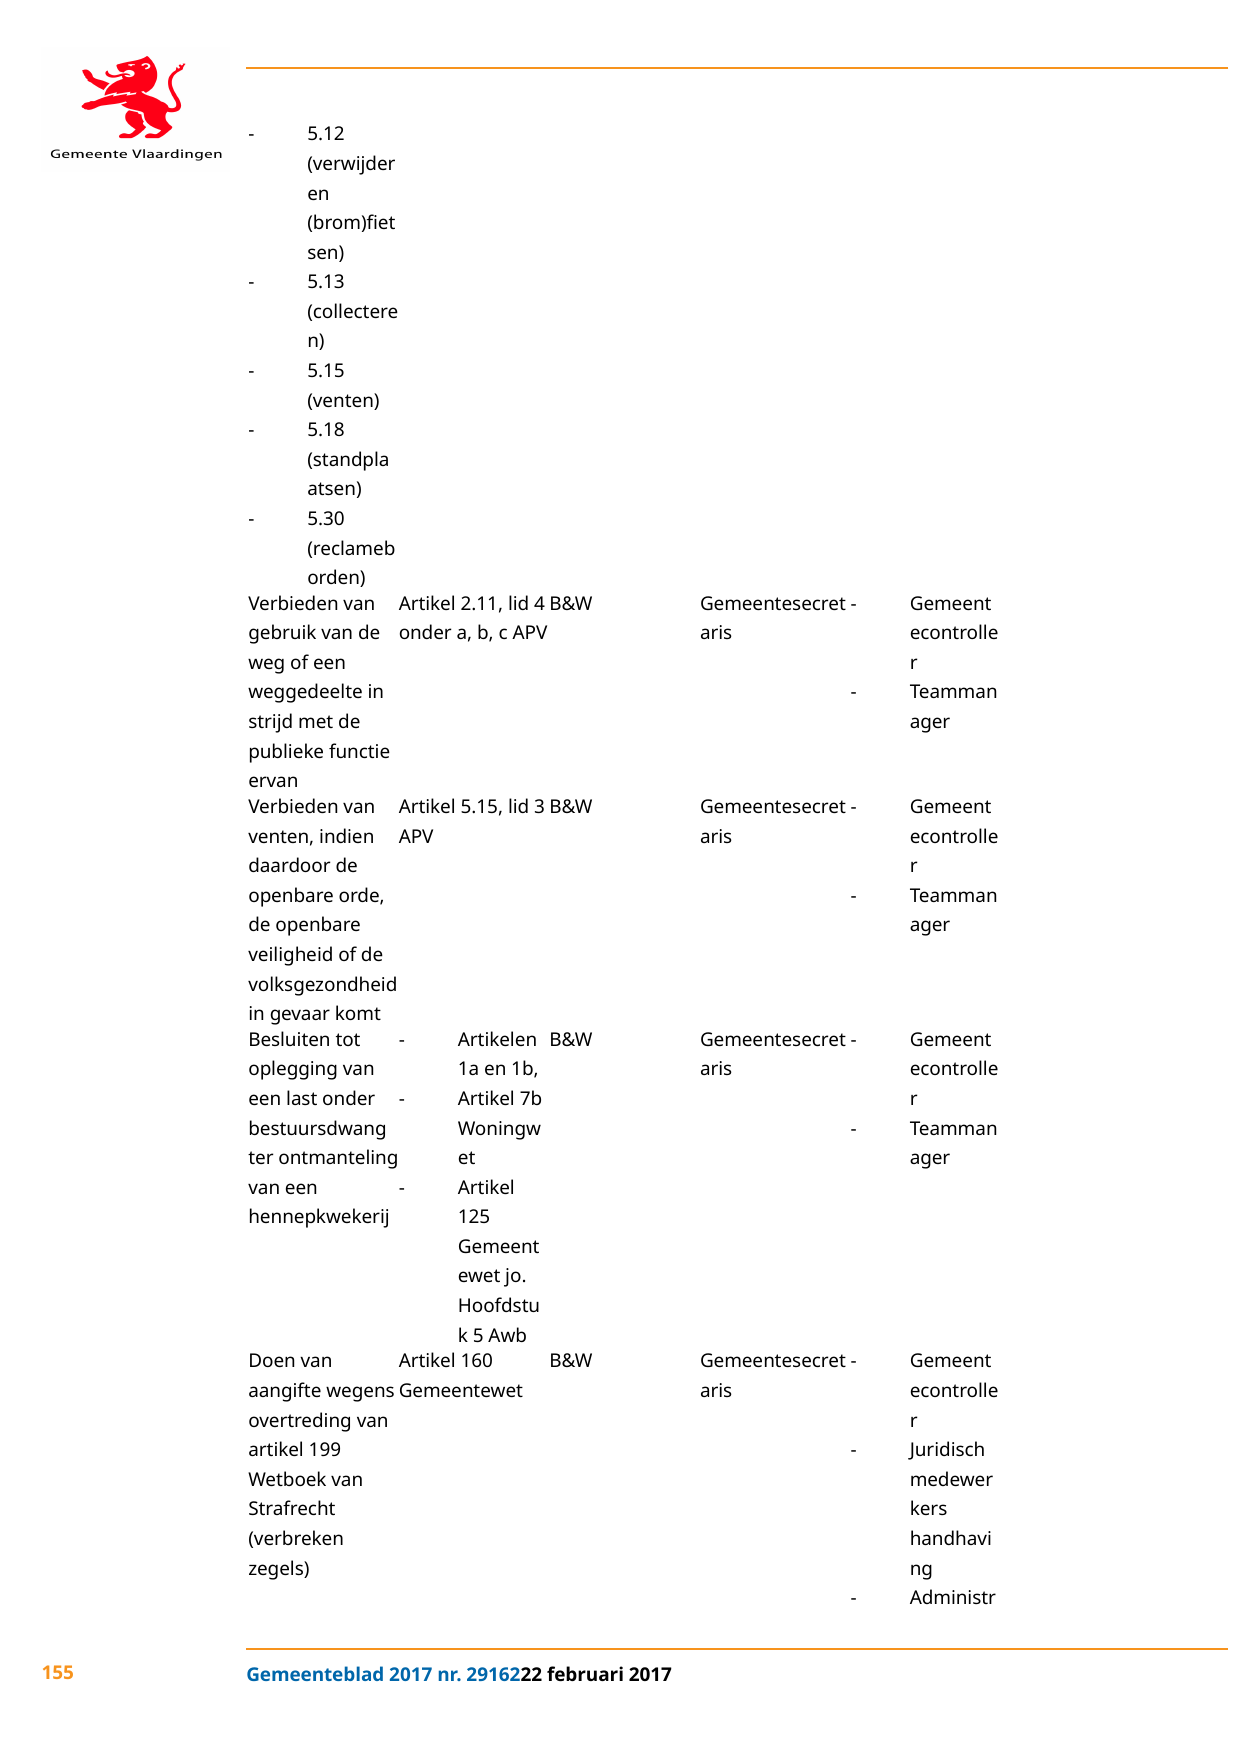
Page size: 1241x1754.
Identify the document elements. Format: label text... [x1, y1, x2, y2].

table_cell Besluiten tot oplegging van een last onder bestuursdwang ter ontmanteling van een hennepkwekerij [248, 1026, 398, 1348]
table_cell [549, 121, 700, 590]
table_cell B&W [549, 1348, 700, 1610]
table_cell Gemeentecontroller Teammanager [850, 1026, 1001, 1348]
table_cell Artikel 160 Gemeentewet [399, 1348, 549, 1610]
table_cell [1001, 95, 1152, 121]
table_cell B&W [549, 590, 700, 793]
table_cell [700, 121, 850, 590]
table_cell Doen van aangifte wegens overtreding van artikel 199 Wetboek van Strafrecht (verbreken zegels) [248, 1348, 398, 1610]
table_cell Gemeentecontroller Teammanager [850, 793, 1001, 1026]
table_cell Gemeentecontroller Teammanager [850, 590, 1001, 793]
table_cell Gemeentesecretaris [700, 1026, 850, 1348]
table_cell [700, 95, 850, 121]
table_cell 5.12 (verwijderen (brom)fietsen) 5.13 (collecteren) 5.15 (venten) 5.18 (standplaatsen) 5.30 (reclameborden) [248, 121, 398, 590]
table_cell Artikelen 1a en 1b, Artikel 7b Woningwet Artikel 125 Gemeentewet jo. Hoofdstuk 5 Awb [399, 1026, 549, 1348]
picture [41, 47, 231, 172]
table_cell [1001, 1348, 1152, 1610]
table_cell Artikel 5.15, lid 3 APV [399, 793, 549, 1026]
table_cell Verbieden van venten, indien daardoor de openbare orde, de openbare veiligheid of de volksgezondheid in gevaar komt [248, 793, 398, 1026]
table_cell [1001, 793, 1152, 1026]
table_cell [850, 95, 1001, 121]
table_cell Gemeentecontroller Juridisch medewerkers handhaving Administr [850, 1348, 1001, 1610]
table_cell [1001, 1026, 1152, 1348]
table_cell B&W [549, 1026, 700, 1348]
table_cell [549, 95, 700, 121]
table_cell B&W [549, 793, 700, 1026]
table_cell [1001, 121, 1152, 590]
table_cell [248, 95, 398, 121]
table_cell [399, 121, 549, 590]
table_cell [399, 95, 549, 121]
table_cell [1001, 590, 1152, 793]
table_cell Verbieden van gebruik van de weg of een weggedeelte in strijd met de publieke functie ervan [248, 590, 398, 793]
table_cell Gemeentesecretaris [700, 793, 850, 1026]
table_cell Gemeentesecretaris [700, 590, 850, 793]
table_cell Gemeentesecretaris [700, 1348, 850, 1610]
table_cell Artikel 2.11, lid 4 onder a, b, c APV [399, 590, 549, 793]
table_cell [850, 121, 1001, 590]
